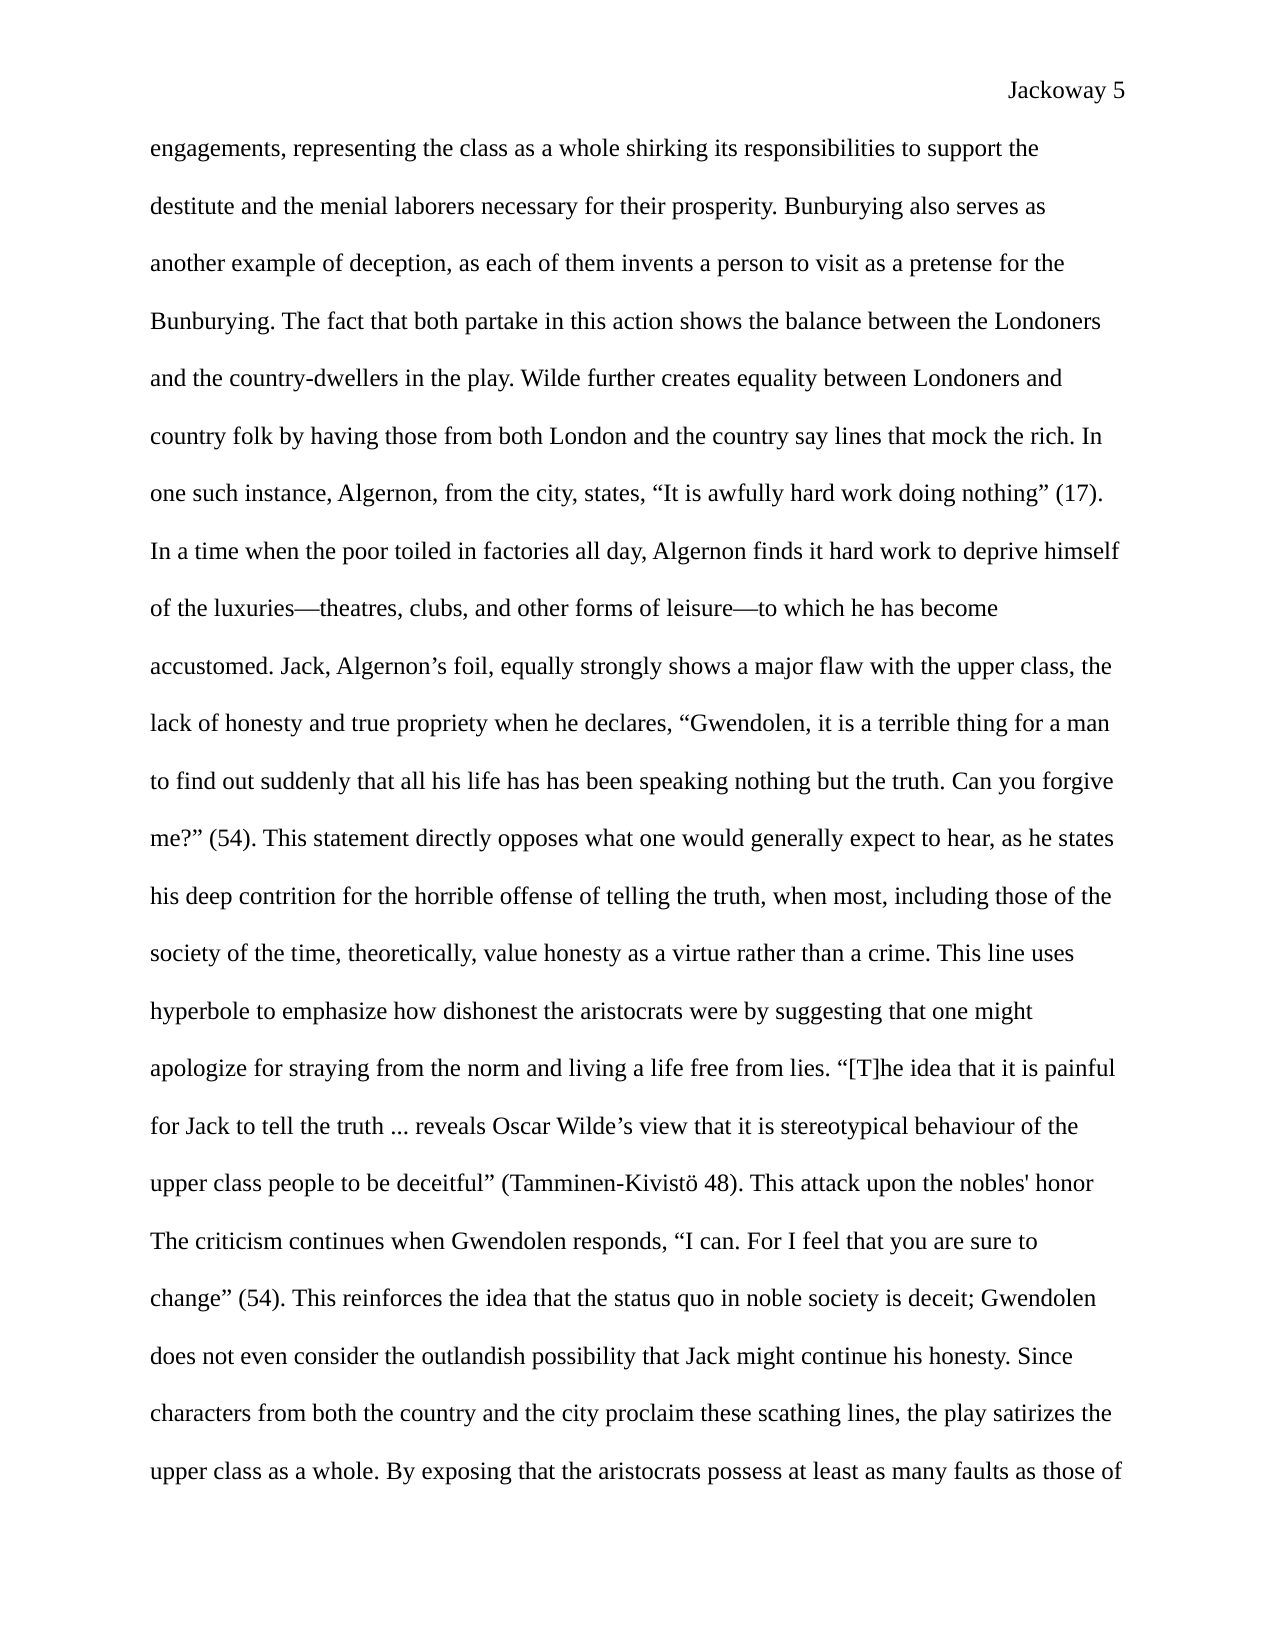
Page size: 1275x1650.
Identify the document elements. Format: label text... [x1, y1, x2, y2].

text engagements, representing the class as a whole shirking its responsibilities to support the destitute and the menial laborers necessary for their prosperity. Bunburying also serves as another example of deception, as each of them invents a person to visit as a pretense for the Bunburying. The fact that both partake in this action shows the balance between the Londoners and the country-dwellers in the play. Wilde further creates equality between Londoners and country folk by having those from both London and the country say lines that mock the rich. In one such instance, Algernon, from the city, states, “It is awfully hard work doing nothing” (17). In a time when the poor toiled in factories all day, Algernon finds it hard work to deprive himself of the luxuries—theatres, clubs, and other forms of leisure—to which he has become accustomed. Jack, Algernon’s foil, equally strongly shows a major flaw with the upper class, the lack of honesty and true propriety when he declares, “Gwendolen, it is a terrible thing for a man to find out suddenly that all his life has has been speaking nothing but the truth. Can you forgive me?” (54). This statement directly opposes what one would generally expect to hear, as he states his deep contrition for the horrible offense of telling the truth, when most, including those of the society of the time, theoretically, value honesty as a virtue rather than a crime. This line uses hyperbole to emphasize how dishonest the aristocrats were by suggesting that one might apologize for straying from the norm and living a life free from lies. “[T]he idea that it is painful for Jack to tell the truth ... reveals Oscar Wilde’s view that it is stereotypical behaviour of the upper class people to be deceitful” (Tamminen-Kivistö 48). This attack upon the nobles' honor The criticism continues when Gwendolen responds, “I can. For I feel that you are sure to change” (54). This reinforces the idea that the status quo in noble society is deceit; Gwendolen does not even consider the outlandish possibility that Jack might continue his honesty. Since characters from both the country and the city proclaim these scathing lines, the play satirizes the upper class as a whole. By exposing that the aristocrats possess at least as many faults as those of [150, 133, 1125, 1484]
